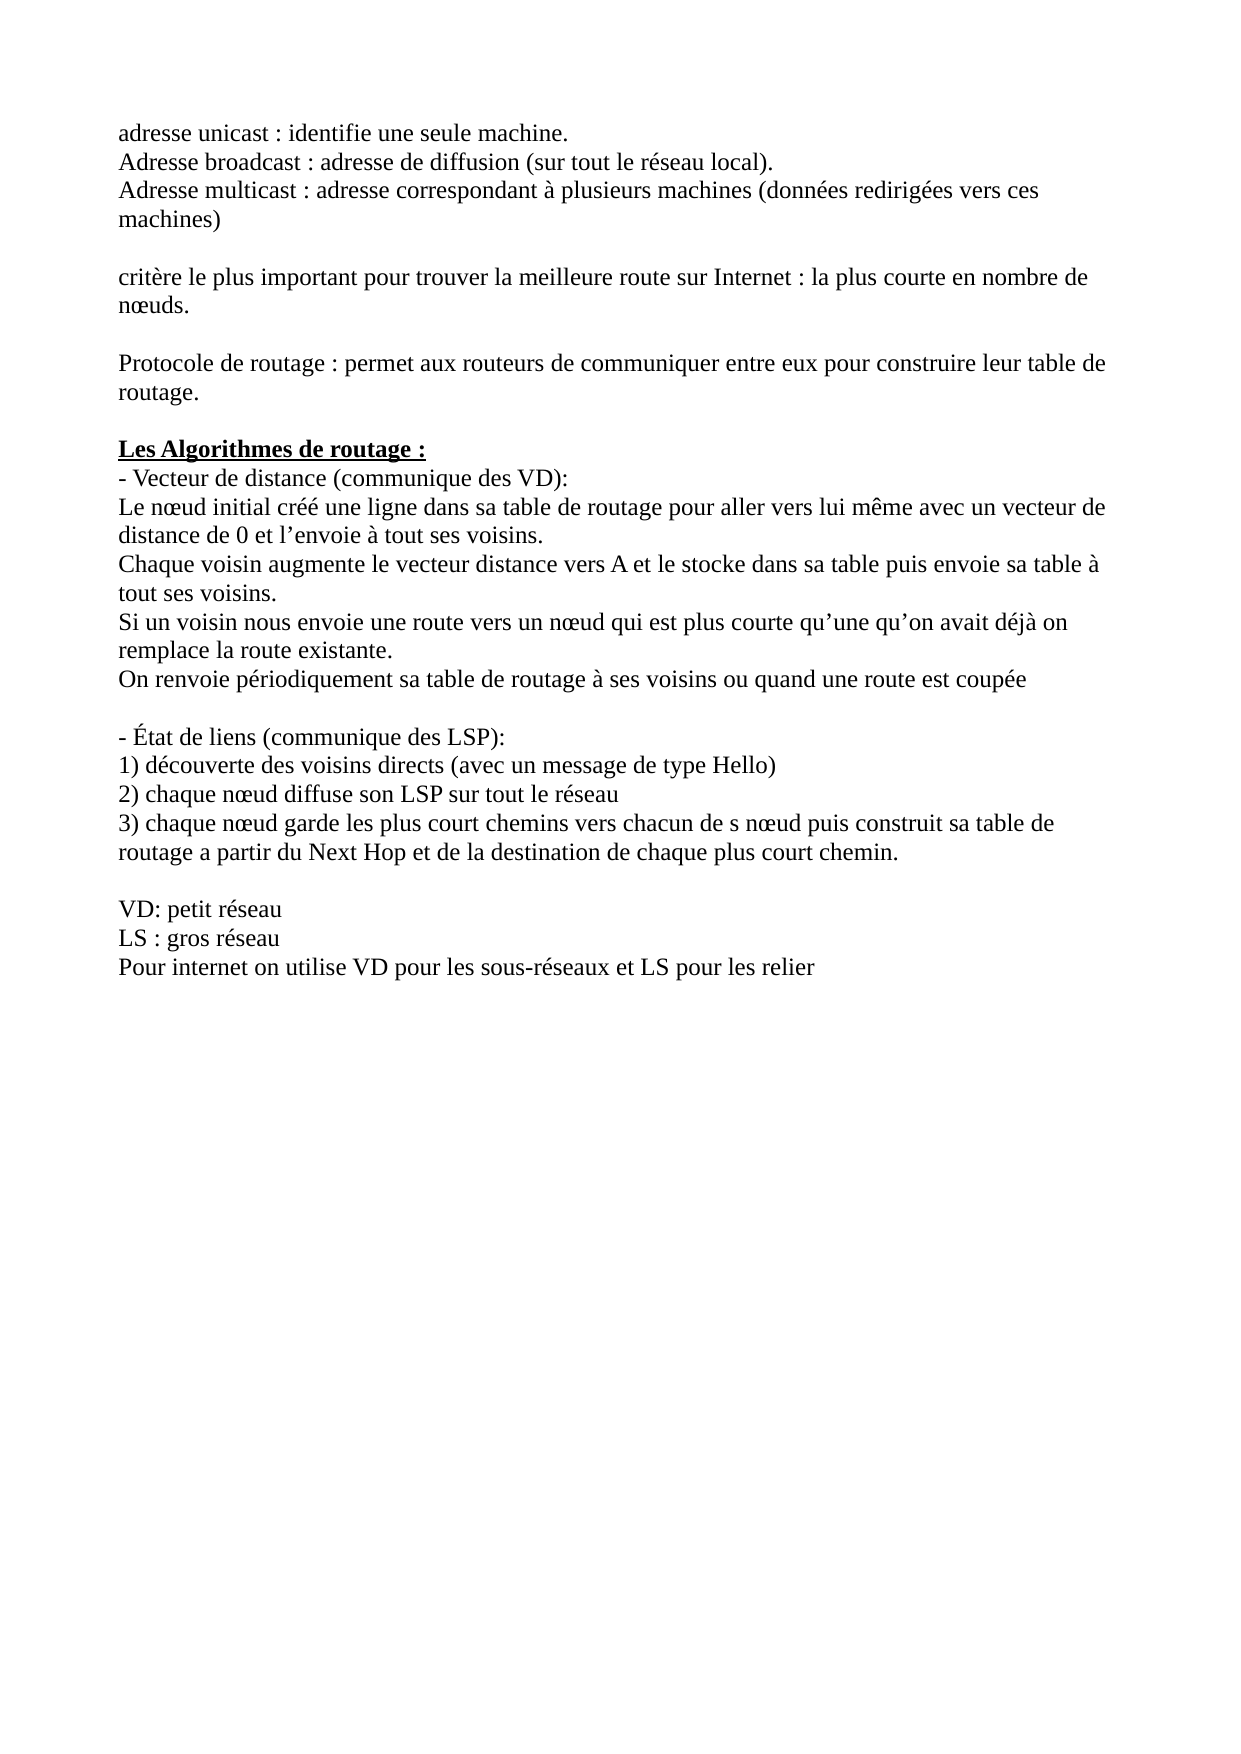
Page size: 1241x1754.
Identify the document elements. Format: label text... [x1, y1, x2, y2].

text Le nœud initial créé une ligne dans sa table de routage pour aller vers lui même avec un vecteur de distance de 0 et l’envoie à tout ses voisins. [118, 492, 1122, 549]
text VD: petit réseau [118, 894, 1122, 923]
text Adresse broadcast : adresse de diffusion (sur tout le réseau local). [118, 147, 1122, 176]
text Si un voisin nous envoie une route vers un nœud qui est plus courte qu’une qu’on avait déjà on remplace la route existante. [118, 607, 1122, 664]
text On renvoie périodiquement sa table de routage à ses voisins ou quand une route est coupée [118, 664, 1122, 693]
text critère le plus important pour trouver la meilleure route sur Internet : la plus courte en nombre de nœuds. [118, 262, 1122, 319]
text Chaque voisin augmente le vecteur distance vers A et le stocke dans sa table puis envoie sa table à tout ses voisins. [118, 549, 1122, 607]
text - État de liens (communique des LSP): [118, 722, 1122, 751]
text 3) chaque nœud garde les plus court chemins vers chacun de s nœud puis construit sa table de routage a partir du Next Hop et de la destination de chaque plus court chemin. [118, 808, 1122, 866]
text Protocole de routage : permet aux routeurs de communiquer entre eux pour construire leur table de routage. [118, 348, 1122, 406]
text Pour internet on utilise VD pour les sous-réseaux et LS pour les relier [118, 952, 1122, 981]
text 1) découverte des voisins directs (avec un message de type Hello) [118, 751, 1122, 779]
text LS : gros réseau [118, 923, 1122, 952]
text adresse unicast : identifie une seule machine. [118, 118, 1122, 147]
text Les Algorithmes de routage : [118, 434, 1122, 463]
text 2) chaque nœud diffuse son LSP sur tout le réseau [118, 779, 1122, 808]
text Adresse multicast : adresse correspondant à plusieurs machines (données redirigées vers ces machines) [118, 176, 1122, 233]
text - Vecteur de distance (communique des VD): [118, 463, 1122, 492]
